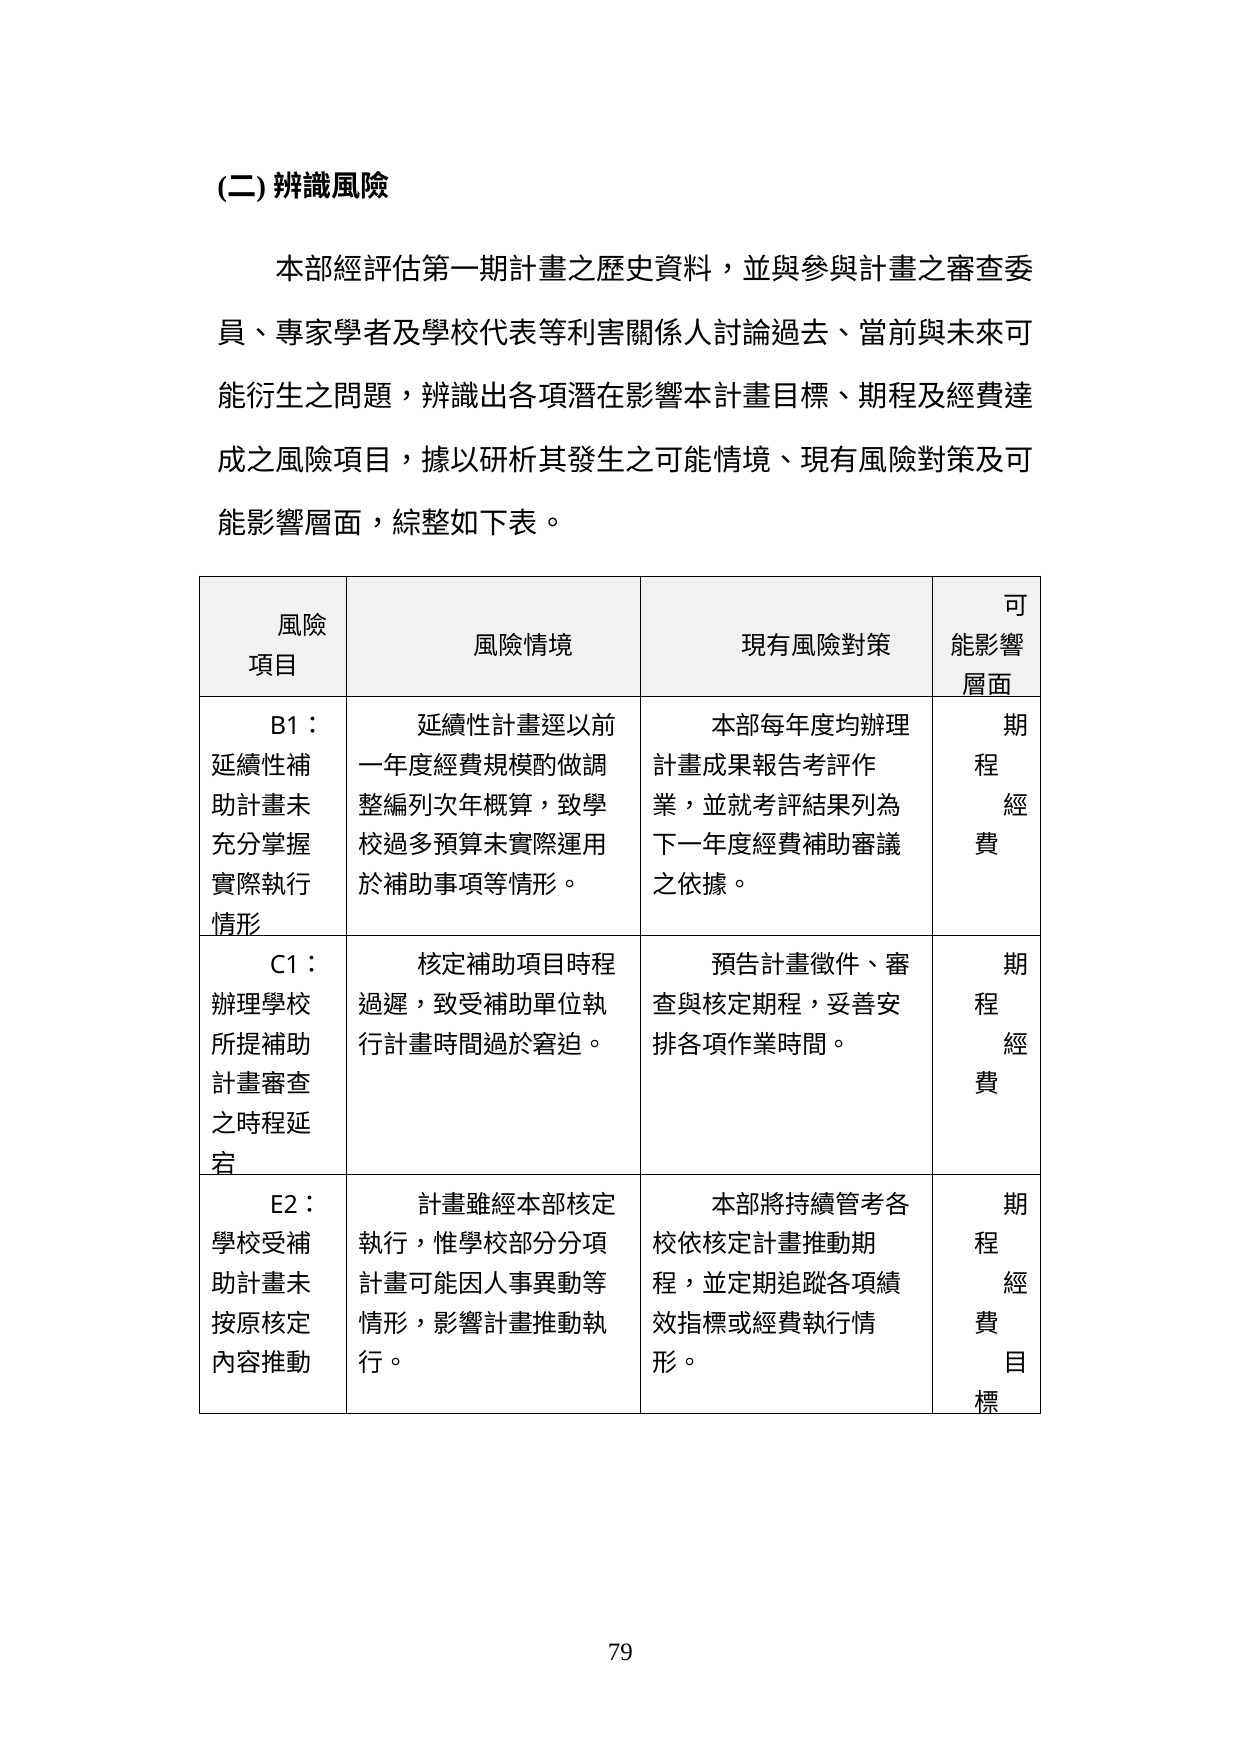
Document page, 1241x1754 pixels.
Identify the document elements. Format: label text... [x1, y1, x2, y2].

table_cell B1：延續性補助計畫未充分掌握實際執行情形 [200, 697, 346, 935]
table_header 風險項目 [200, 577, 346, 696]
table_header 風險情境 [347, 577, 640, 696]
table_cell 核定補助項目時程過遲，致受補助單位執行計畫時間過於窘迫。 [347, 936, 640, 1174]
subtitle 辨識風險 [217, 163, 1053, 205]
table_header 可能影響層面 [933, 577, 1040, 696]
table_cell 期程 經費 目標 [933, 1175, 1040, 1413]
table_cell C1：辦理學校所提補助計畫審查之時程延宕 [200, 936, 346, 1174]
text 本部經評估第一期計畫之歷史資料，並與參與計畫之審查委員、專家學者及學校代表等利害關係人討論過去、當前與未來可能衍生之問題，辨識出各項潛在影響本計畫目標、期程及經費達成之風險項目，據以研析其發生之可能情境、現有風險對策及可能影響層面，綜整如下表。 [217, 246, 1053, 542]
table_cell 計畫雖經本部核定執行，惟學校部分分項計畫可能因人事異動等情形，影響計畫推動執行。 [347, 1175, 640, 1413]
table_cell 延續性計畫逕以前一年度經費規模酌做調整編列次年概算，致學校過多預算未實際運用於補助事項等情形。 [347, 697, 640, 935]
table_cell 期程 經費 [933, 936, 1040, 1174]
table_cell 期程 經費 [933, 697, 1040, 935]
table_cell 預告計畫徵件、審查與核定期程，妥善安排各項作業時間。 [641, 936, 932, 1174]
table_cell 本部每年度均辦理計畫成果報告考評作業，並就考評結果列為下一年度經費補助審議之依據。 [641, 697, 932, 935]
table_cell 本部將持續管考各校依核定計畫推動期程，並定期追蹤各項績效指標或經費執行情形。 [641, 1175, 932, 1413]
table_header 現有風險對策 [641, 577, 932, 696]
table_cell E2：學校受補助計畫未按原核定內容推動 [200, 1175, 346, 1413]
